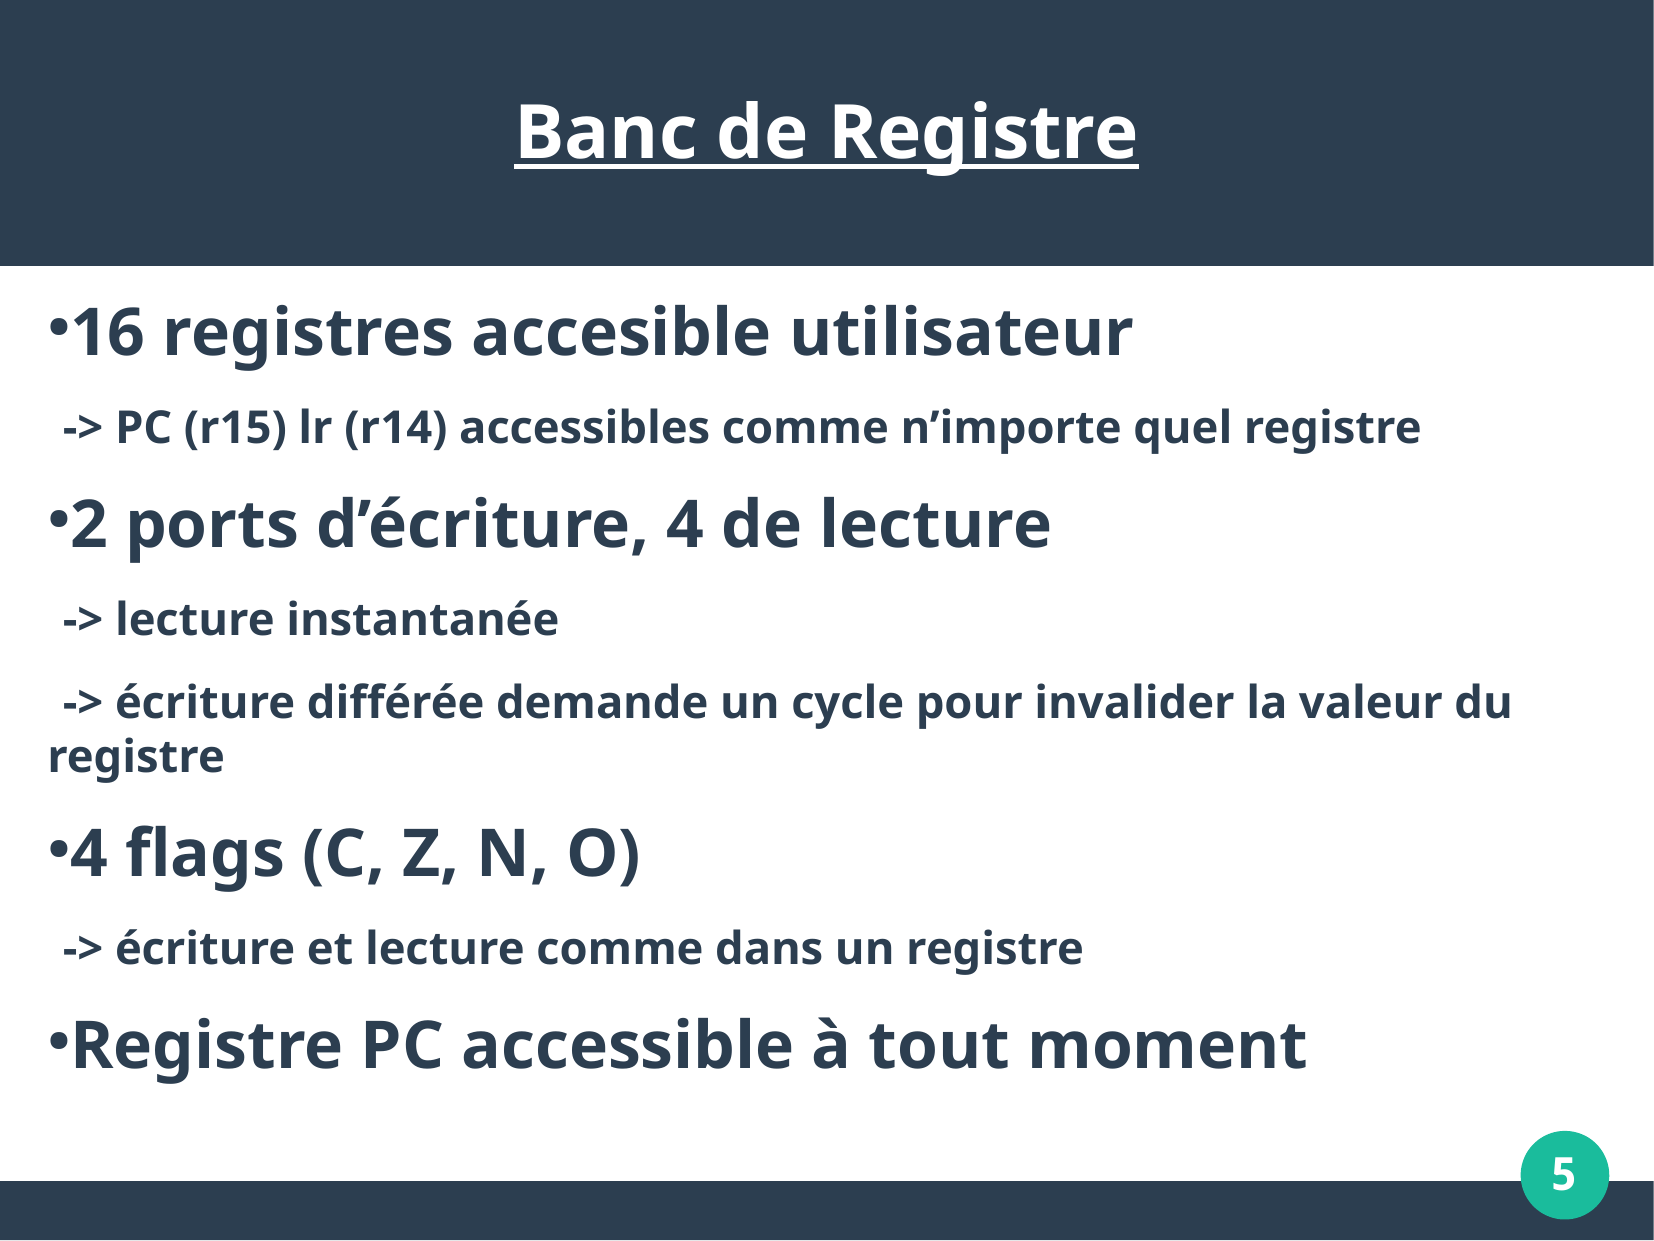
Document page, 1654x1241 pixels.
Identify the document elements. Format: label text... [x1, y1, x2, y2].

text_box 5 [1535, 1133, 1619, 1204]
title Banc de Registre [59, 49, 1595, 207]
list 16 registres accesible utilisateur -> PC (r15) lr (r14) accessibles comme n’importe quel registre 2 ports d’écriture, 4 de lecture -> lecture instantanée -> écriture différée demande un cycle pour invalider la valeur du registre 4 flags (C, Z, N, O) -> écriture et lecture comme dans un registre Registre PC accessible à tout moment [47, 289, 1583, 1087]
